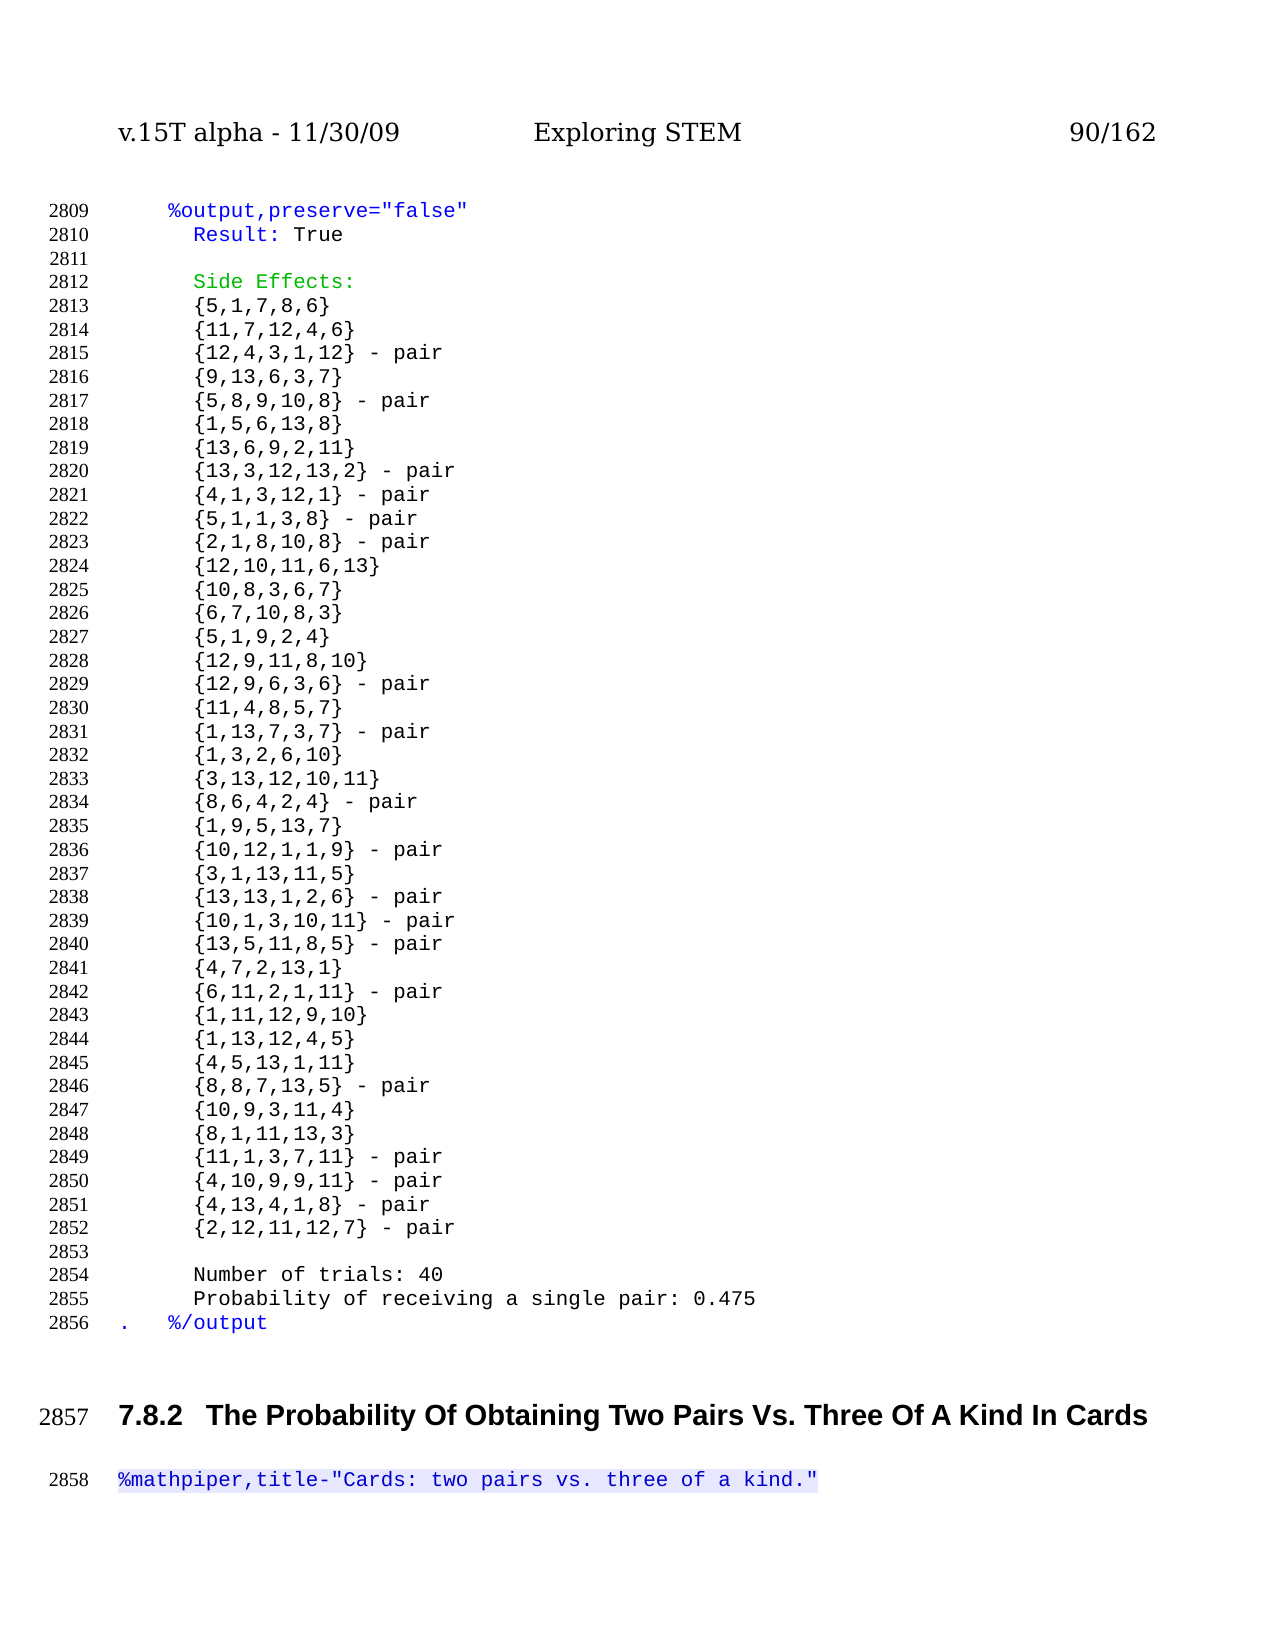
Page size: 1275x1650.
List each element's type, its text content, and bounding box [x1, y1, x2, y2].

text {8,6,4,2,4} - pair [118, 792, 1157, 815]
text {1,13,12,4,5} [118, 1028, 1157, 1052]
text {10,8,3,6,7} [118, 579, 1157, 602]
text {1,3,2,6,10} [118, 744, 1157, 768]
text {5,1,9,2,4} [118, 626, 1157, 650]
text {5,1,7,8,6} [118, 295, 1157, 319]
text Result: True [118, 224, 1157, 248]
text . %/output [118, 1312, 1157, 1335]
text {3,13,12,10,11} [118, 768, 1157, 792]
text {13,6,9,2,11} [118, 437, 1157, 461]
text {1,5,6,13,8} [118, 413, 1157, 437]
text {11,7,12,4,6} [118, 319, 1157, 342]
text {13,5,11,8,5} - pair [118, 933, 1157, 957]
text {10,12,1,1,9} - pair [118, 839, 1157, 862]
text {6,11,2,1,11} - pair [118, 981, 1157, 1004]
text {2,12,11,12,7} - pair [118, 1217, 1157, 1241]
text %mathpiper,title-"Cards: two pairs vs. three of a kind." [118, 1469, 1157, 1493]
text {10,1,3,10,11} - pair [118, 910, 1157, 933]
text {5,8,9,10,8} - pair [118, 389, 1157, 413]
text {4,10,9,9,11} - pair [118, 1170, 1157, 1193]
text %output,preserve="false" [118, 200, 1157, 224]
text {1,9,5,13,7} [118, 815, 1157, 839]
text {1,11,12,9,10} [118, 1004, 1157, 1028]
text {8,8,7,13,5} - pair [118, 1075, 1157, 1099]
text {13,3,12,13,2} - pair [118, 461, 1157, 484]
text {12,9,6,3,6} - pair [118, 673, 1157, 697]
text Side Effects: [118, 271, 1157, 295]
text {4,7,2,13,1} [118, 957, 1157, 981]
text {4,13,4,1,8} - pair [118, 1193, 1157, 1217]
text Number of trials: 40 [118, 1264, 1157, 1288]
text {11,1,3,7,11} - pair [118, 1146, 1157, 1170]
text {13,13,1,2,6} - pair [118, 886, 1157, 910]
text {12,10,11,6,13} [118, 555, 1157, 579]
text {12,9,11,8,10} [118, 650, 1157, 673]
text {12,4,3,1,12} - pair [118, 342, 1157, 366]
text {6,7,10,8,3} [118, 602, 1157, 626]
text {1,13,7,3,7} - pair [118, 721, 1157, 744]
text {4,1,3,12,1} - pair [118, 484, 1157, 508]
text {2,1,8,10,8} - pair [118, 531, 1157, 555]
text {3,1,13,11,5} [118, 862, 1157, 886]
text Probability of receiving a single pair: 0.475 [118, 1288, 1157, 1312]
subtitle The Probability Of Obtaining Two Pairs Vs. Three Of A Kind In Cards [118, 1398, 1157, 1431]
text {8,1,11,13,3} [118, 1123, 1157, 1146]
text {9,13,6,3,7} [118, 366, 1157, 389]
text {4,5,13,1,11} [118, 1052, 1157, 1075]
text {5,1,1,3,8} - pair [118, 508, 1157, 531]
text {10,9,3,11,4} [118, 1099, 1157, 1123]
text {11,4,8,5,7} [118, 697, 1157, 721]
